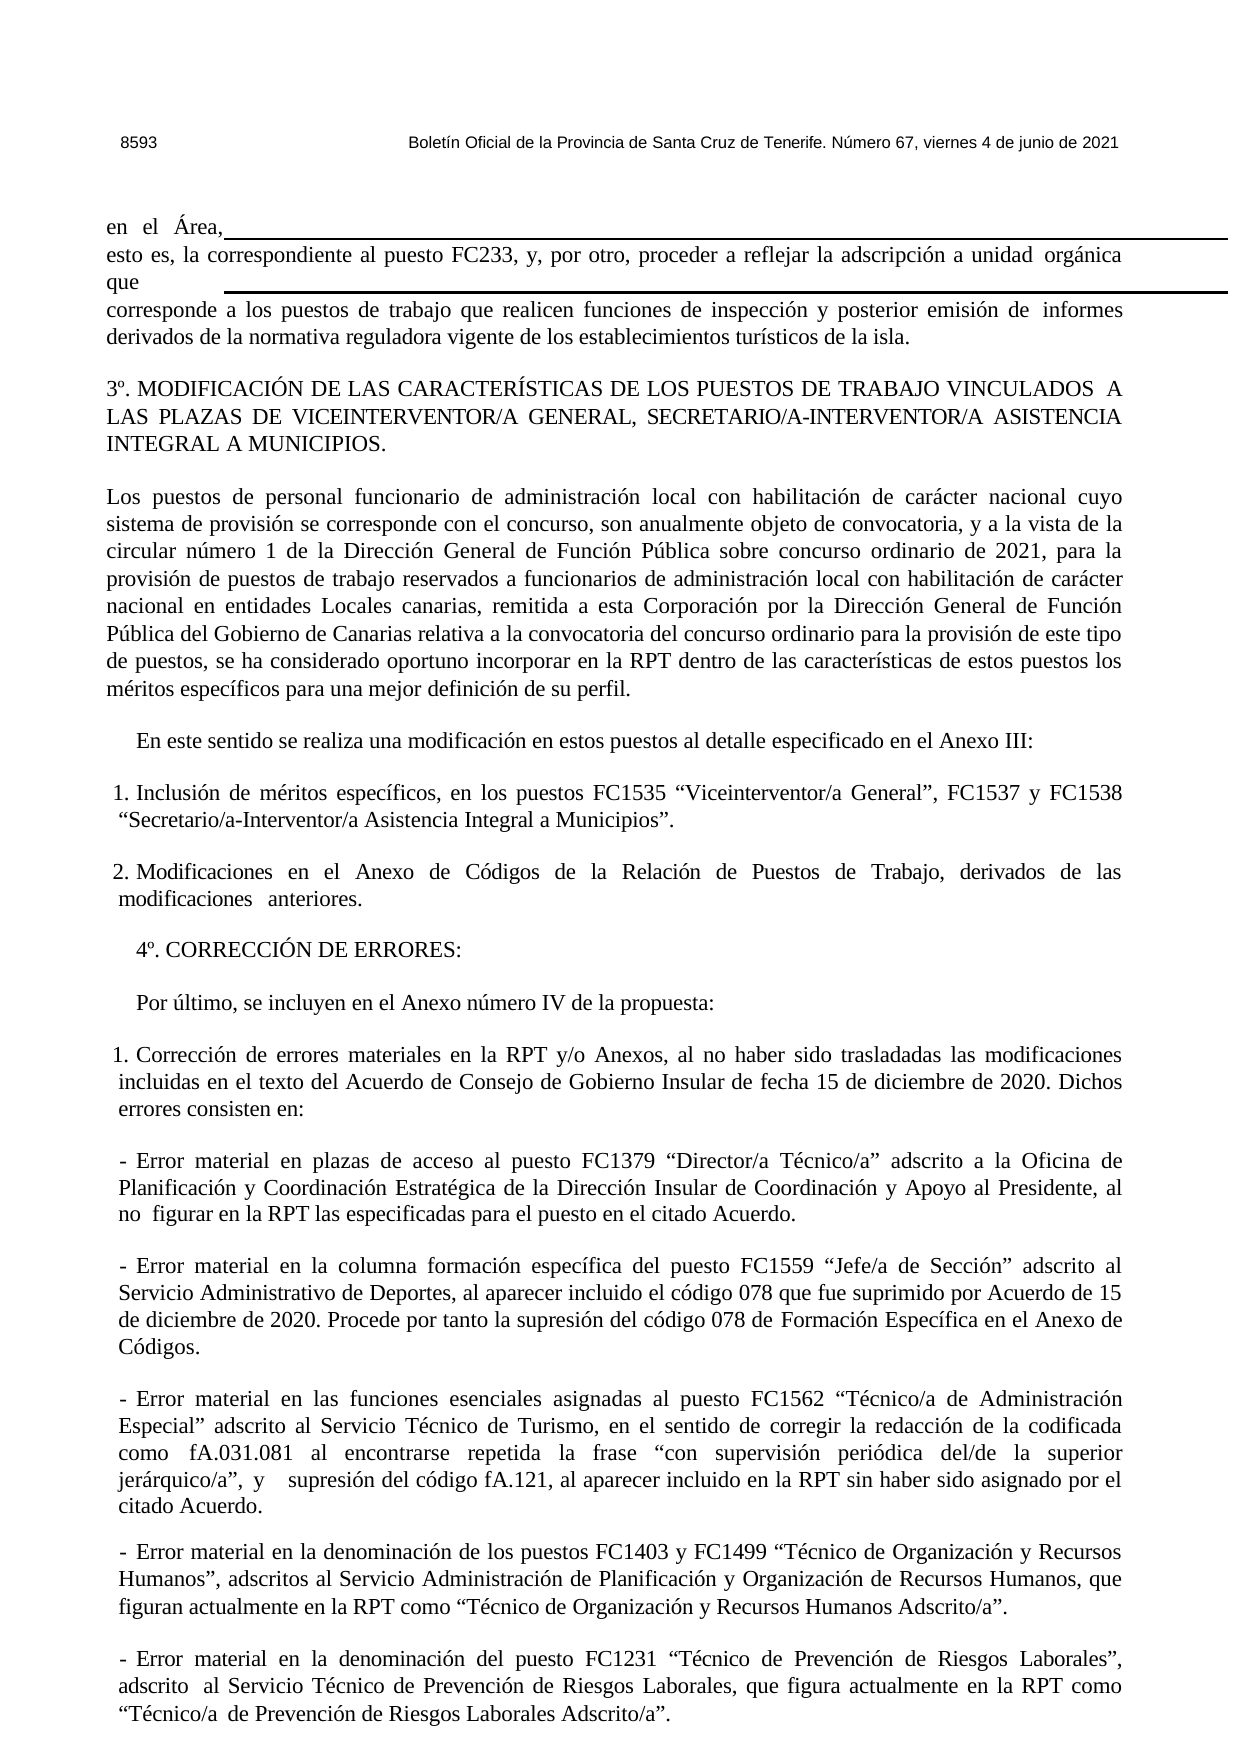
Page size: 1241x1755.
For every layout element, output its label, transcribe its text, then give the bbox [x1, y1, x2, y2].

text Los puestos de personal funcionario de administración local con habilitación de carácter nacional cuyo sistema de provisión se corresponde con el concurso, son anualmente objeto de convocatoria, y a la vista de la circular número 1 de la Dirección General de Función Pública sobre concurso ordinario de 2021, para la provisión de puestos de trabajo reservados a funcionarios de administración local con habilitación de carácter nacional en entidades Locales canarias, remitida a esta Corporación por la Dirección General de Función Pública del Gobierno de Canarias relativa a la convocatoria del concurso ordinario para la provisión de este tipo de puestos, se ha considerado oportuno incorporar en la RPT dentro de las características de estos puestos los méritos específicos para una mejor definición de su perfil. [106, 483, 1123, 701]
list Inclusión de méritos específicos, en los puestos FC1535 “Viceinterventor/a General”, FC1537 y FC1538 “Secretario/a-Interventor/a Asistencia Integral a Municipios”. [106, 779, 1123, 832]
list Error material en la denominación de los puestos FC1403 y FC1499 “Técnico de Organización y Recursos Humanos”, adscritos al Servicio Administración de Planificación y Organización de Recursos Humanos, que figuran actualmente en la RPT como “Técnico de Organización y Recursos Humanos Adscrito/a”. [106, 1538, 1123, 1619]
list Corrección de errores materiales en la RPT y/o Anexos, al no haber sido trasladadas las modificaciones incluidas en el texto del Acuerdo de Consejo de Gobierno Insular de fecha 15 de diciembre de 2020. Dichos errores consisten en: [106, 1041, 1123, 1121]
list Error material en la columna formación específica del puesto FC1559 “Jefe/a de Sección” adscrito al Servicio Administrativo de Deportes, al aparecer incluido el código 078 que fue suprimido por Acuerdo de 15 de diciembre de 2020. Procede por tanto la supresión del código 078 de Formación Específica en el Anexo de Códigos. [106, 1252, 1123, 1359]
list Error material en la denominación del puesto FC1231 “Técnico de Prevención de Riesgos Laborales”, adscrito al Servicio Técnico de Prevención de Riesgos Laborales, que figura actualmente en la RPT como “Técnico/a de Prevención de Riesgos Laborales Adscrito/a”. [106, 1645, 1123, 1726]
list Modificaciones en el Anexo de Códigos de la Relación de Puestos de Trabajo, derivados de las modificaciones anteriores. [106, 858, 1123, 911]
text En este sentido se realiza una modificación en estos puestos al detalle especificado en el Anexo III: [136, 727, 1134, 753]
text 3º. MODIFICACIÓN DE LAS CARACTERÍSTICAS DE LOS PUESTOS DE TRABAJO VINCULADOS A LAS PLAZAS DE VICEINTERVENTOR/A GENERAL, SECRETARIO/A-INTERVENTOR/A ASISTENCIA INTEGRAL A MUNICIPIOS. [106, 376, 1123, 457]
text en el Área, esto es, la correspondiente al puesto FC233, y, por otro, proceder a reflejar la adscripción a unidad orgánica que corresponde a los puestos de trabajo que realicen funciones de inspección y posterior emisión de informes derivados de la normativa reguladora vigente de los establecimientos turísticos de la isla. [106, 213, 1123, 349]
text Por último, se incluyen en el Anexo número IV de la propuesta: [136, 989, 1134, 1015]
list Error material en las funciones esenciales asignadas al puesto FC1562 “Técnico/a de Administración Especial” adscrito al Servicio Técnico de Turismo, en el sentido de corregir la redacción de la codificada como fA.031.081 al encontrarse repetida la frase “con supervisión periódica del/de la superior jerárquico/a”, y supresión del código fA.121, al aparecer incluido en la RPT sin haber sido asignado por el citado Acuerdo. [106, 1385, 1123, 1519]
text 4º. CORRECCIÓN DE ERRORES: [136, 937, 1134, 963]
list Error material en plazas de acceso al puesto FC1379 “Director/a Técnico/a” adscrito a la Oficina de Planificación y Coordinación Estratégica de la Dirección Insular de Coordinación y Apoyo al Presidente, al no figurar en la RPT las especificadas para el puesto en el citado Acuerdo. [106, 1147, 1123, 1227]
